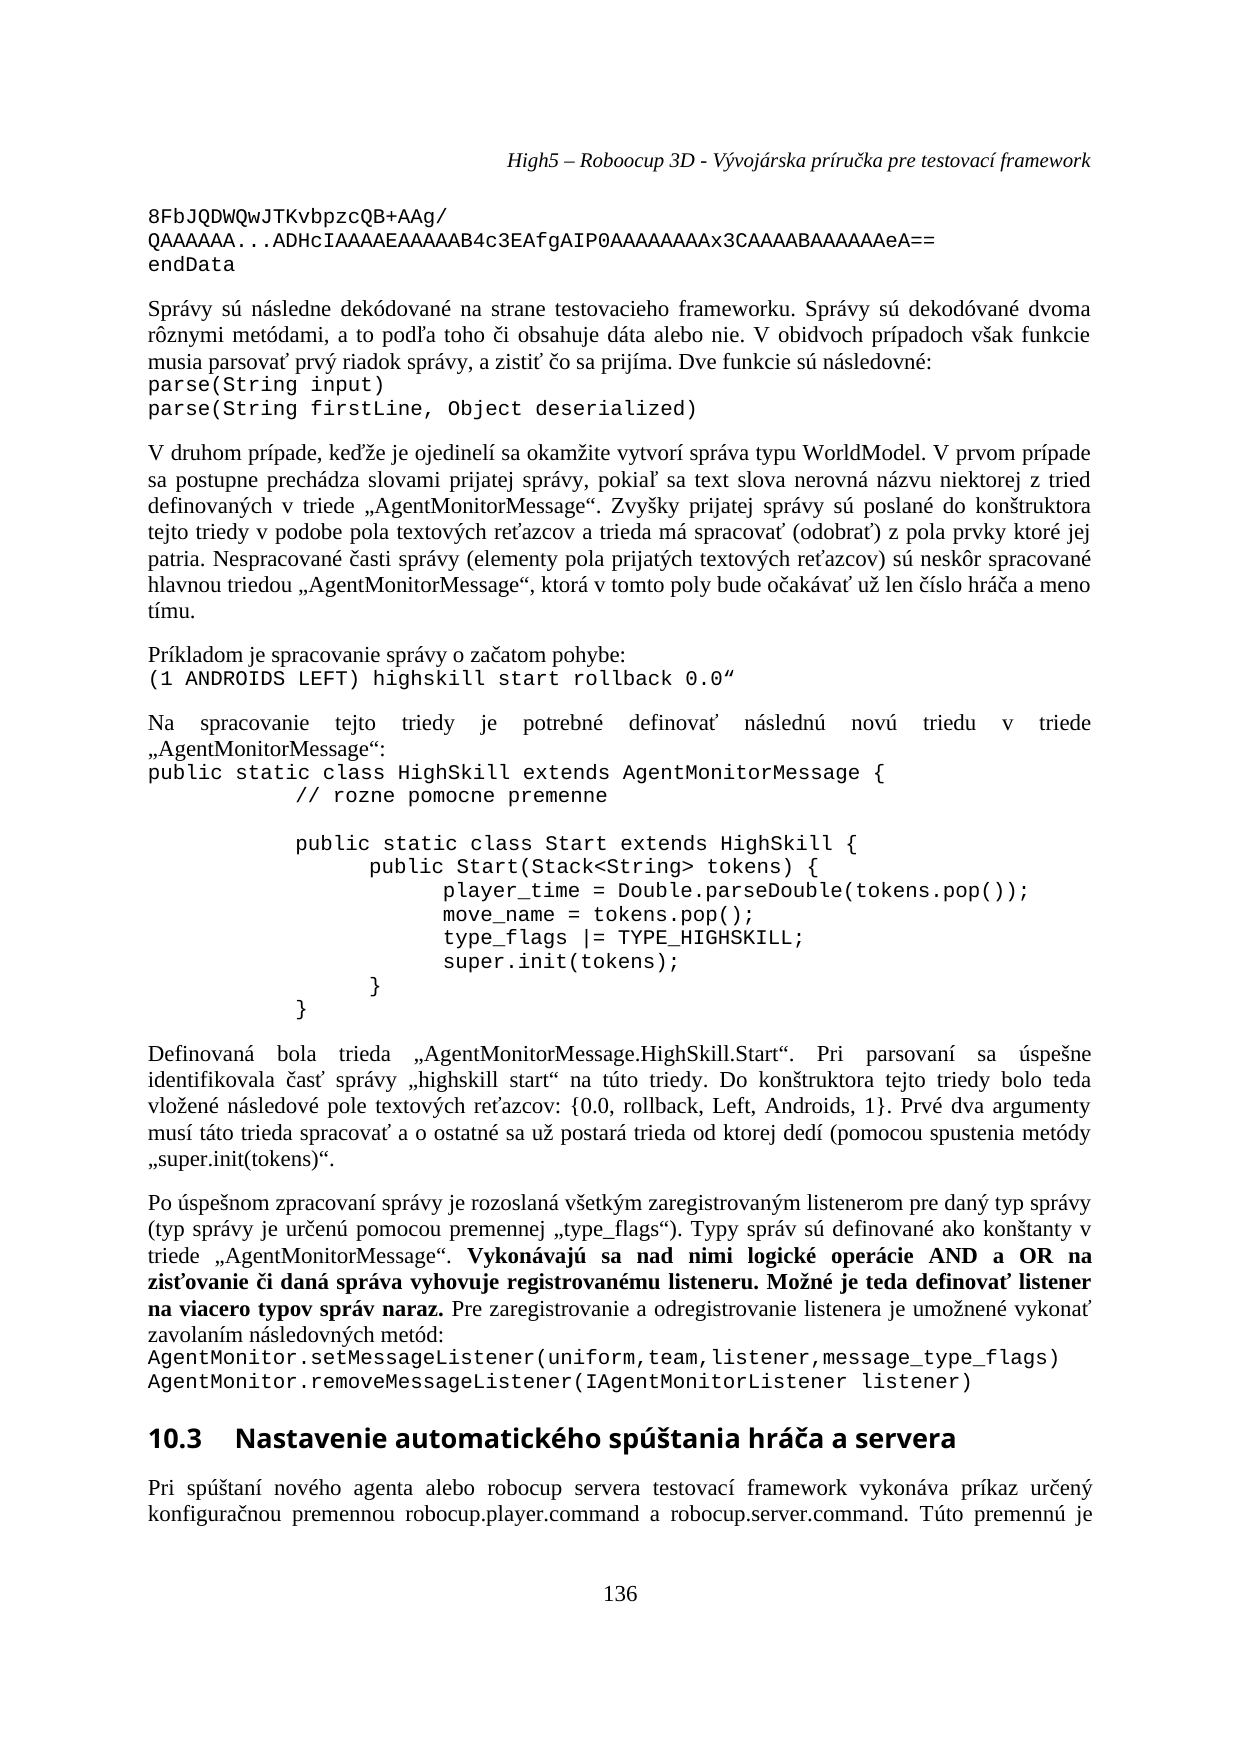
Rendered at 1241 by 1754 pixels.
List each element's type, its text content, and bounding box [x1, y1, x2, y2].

text public Start(Stack<String> tokens) { [148, 856, 1093, 880]
text // rozne pomocne premenne [148, 786, 1093, 809]
text Definovaná bola trieda „AgentMonitorMessage.HighSkill.Start“. Pri parsovaní sa úspešne identifikovala časť správy „highskill start“ na túto triedy. Do konštruktora tejto triedy bolo teda vložené následové pole textových reťazcov: {0.0, rollback, Left, Androids, 1}. Prvé dva argumenty musí táto trieda spracovať a o ostatné sa už postará trieda od ktorej dedí (pomocou spustenia metódy „super.init(tokens)“. [148, 1040, 1093, 1171]
subtitle Nastavenie automatického spúštania hráča a servera [148, 1419, 1093, 1456]
text parse(String firstLine, Object deserialized) [148, 398, 1093, 422]
text public static class Start extends HighSkill { [148, 833, 1093, 856]
text Príkladom je spracovanie správy o začatom pohybe: [148, 641, 1093, 668]
text super.init(tokens); [148, 951, 1093, 975]
text move_name = tokens.pop(); [148, 904, 1093, 927]
text Po úspešnom zpracovaní správy je rozoslaná všetkým zaregistrovaným listenerom pre daný typ správy (typ správy je určenú pomocou premennej „type_flags“). Typy správ sú definované ako konštanty v triede „AgentMonitorMessage“. Vykonávajú sa nad nimi logické operácie AND a OR na zisťovanie či daná správa vyhovuje registrovanému listeneru. Možné je teda definovať listener na viacero typov správ naraz. Pre zaregistrovanie a odregistrovanie listenera je umožnené vykonať zavolaním následovných metód: [148, 1189, 1093, 1347]
text endData [148, 254, 1093, 277]
text (1 ANDROIDS LEFT) highskill start rollback 0.0“ [148, 668, 1093, 691]
text Pri spúštaní nového agenta alebo robocup servera testovací framework vykonáva príkaz určený konfiguračnou premennou robocup.player.command a robocup.server.command. Túto premennú je [148, 1474, 1093, 1527]
text parse(String input) [148, 374, 1093, 398]
text 8FbJQDWQwJTKvbpzcQB+AAg/QAAAAAA...ADHcIAAAAEAAAAAB4c3EAfgAIP0AAAAAAAAx3CAAAABAAAAAAeA== [148, 207, 1093, 254]
text public static class HighSkill extends AgentMonitorMessage { [148, 762, 1093, 786]
text Na spracovanie tejto triedy je potrebné definovať následnú novú triedu v triede „AgentMonitorMessage“: [148, 709, 1093, 762]
text Správy sú následne dekódované na strane testovacieho frameworku. Správy sú dekodóvané dvoma rôznymi metódami, a to podľa toho či obsahuje dáta alebo nie. V obidvoch prípadoch však funkcie musia parsovať prvý riadok správy, a zistiť čo sa prijíma. Dve funkcie sú následovné: [148, 295, 1093, 374]
text } [148, 998, 1093, 1022]
text type_flags |= TYPE_HIGHSKILL; [148, 927, 1093, 951]
text AgentMonitor.removeMessageListener(IAgentMonitorListener listener) [148, 1371, 1093, 1394]
text V druhom prípade, keďže je ojedinelí sa okamžite vytvorí správa typu WorldModel. V prvom prípade sa postupne prechádza slovami prijatej správy, pokiaľ sa text slova nerovná názvu niektorej z tried definovaných v triede „AgentMonitorMessage“. Zvyšky prijatej správy sú poslané do konštruktora tejto triedy v podobe pola textových reťazcov a trieda má spracovať (odobrať) z pola prvky ktoré jej patria. Nespracované časti správy (elementy pola prijatých textových reťazcov) sú neskôr spracované hlavnou triedou „AgentMonitorMessage“, ktorá v tomto poly bude očakávať už len číslo hráča a meno tímu. [148, 439, 1093, 624]
text AgentMonitor.setMessageListener(uniform,team,listener,message_type_flags) [148, 1347, 1093, 1371]
text } [148, 975, 1093, 998]
text player_time = Double.parseDouble(tokens.pop()); [148, 880, 1093, 904]
